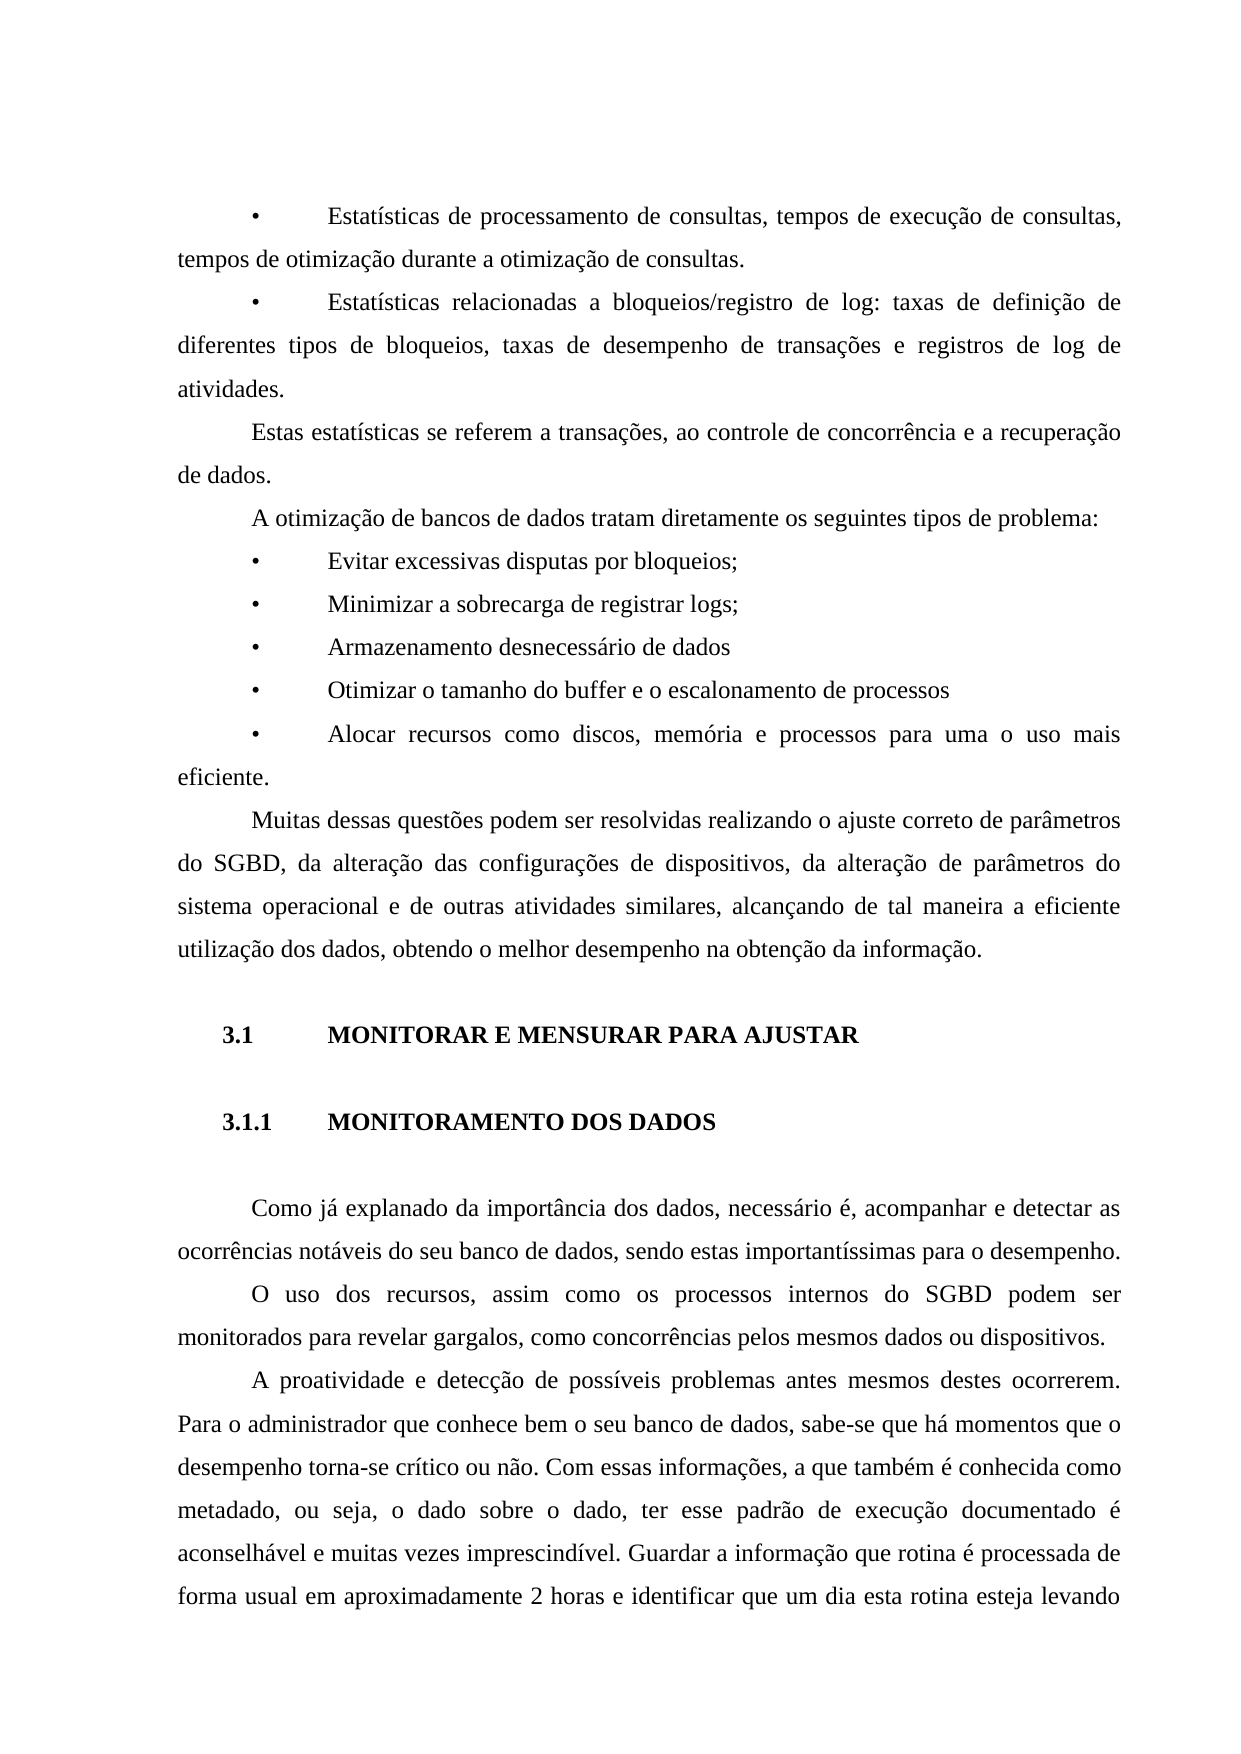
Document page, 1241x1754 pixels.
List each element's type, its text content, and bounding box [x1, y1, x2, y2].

text Muitas dessas questões podem ser resolvidas realizando o ajuste correto de parâmetros do SGBD, da alteração das configurações de dispositivos, da alteração de parâmetros do sistema operacional e de outras atividades similares, alcançando de tal maneira a eficiente utilização dos dados, obtendo o melhor desempenho na obtenção da informação. [177, 805, 1122, 963]
text • Evitar excessivas disputas por bloqueios; [177, 546, 1122, 575]
text • Alocar recursos como discos, memória e processos para uma o uso mais eficiente. [177, 719, 1122, 791]
text • Minimizar a sobrecarga de registrar logs; [177, 589, 1122, 618]
text • Otimizar o tamanho do buffer e o escalonamento de processos [177, 676, 1122, 704]
text • Armazenamento desnecessário de dados [177, 632, 1122, 661]
text • Estatísticas de processamento de consultas, tempos de execução de consultas, tempos de otimização durante a otimização de consultas. [177, 201, 1122, 273]
text Como já explanado da importância dos dados, necessário é, acompanhar e detectar as ocorrências notáveis do seu banco de dados, sendo estas importantíssimas para o desempenho. [177, 1193, 1122, 1265]
text A otimização de bancos de dados tratam diretamente os seguintes tipos de problema: [177, 503, 1122, 532]
subtitle MONITORAR E MENSURAR PARA AJUSTAR [222, 1021, 1122, 1049]
subtitle MONITORAMENTO DOS DADOS [222, 1107, 1122, 1136]
text Estas estatísticas se referem a transações, ao controle de concorrência e a recuperação de dados. [177, 417, 1122, 489]
text • Estatísticas relacionadas a bloqueios/registro de log: taxas de definição de diferentes tipos de bloqueios, taxas de desempenho de transações e registros de log de atividades. [177, 287, 1122, 402]
text A proatividade e detecção de possíveis problemas antes mesmos destes ocorrerem. Para o administrador que conhece bem o seu banco de dados, sabe-se que há momentos que o desempenho torna-se crítico ou não. Com essas informações, a que também é conhecida como metadado, ou seja, o dado sobre o dado, ter esse padrão de execução documentado é aconselhável e muitas vezes imprescindível. Guardar a informação que rotina é processada de forma usual em aproximadamente 2 horas e identificar que um dia esta rotina esteja levando [177, 1366, 1122, 1610]
text O uso dos recursos, assim como os processos internos do SGBD podem ser monitorados para revelar gargalos, como concorrências pelos mesmos dados ou dispositivos. [177, 1279, 1122, 1351]
